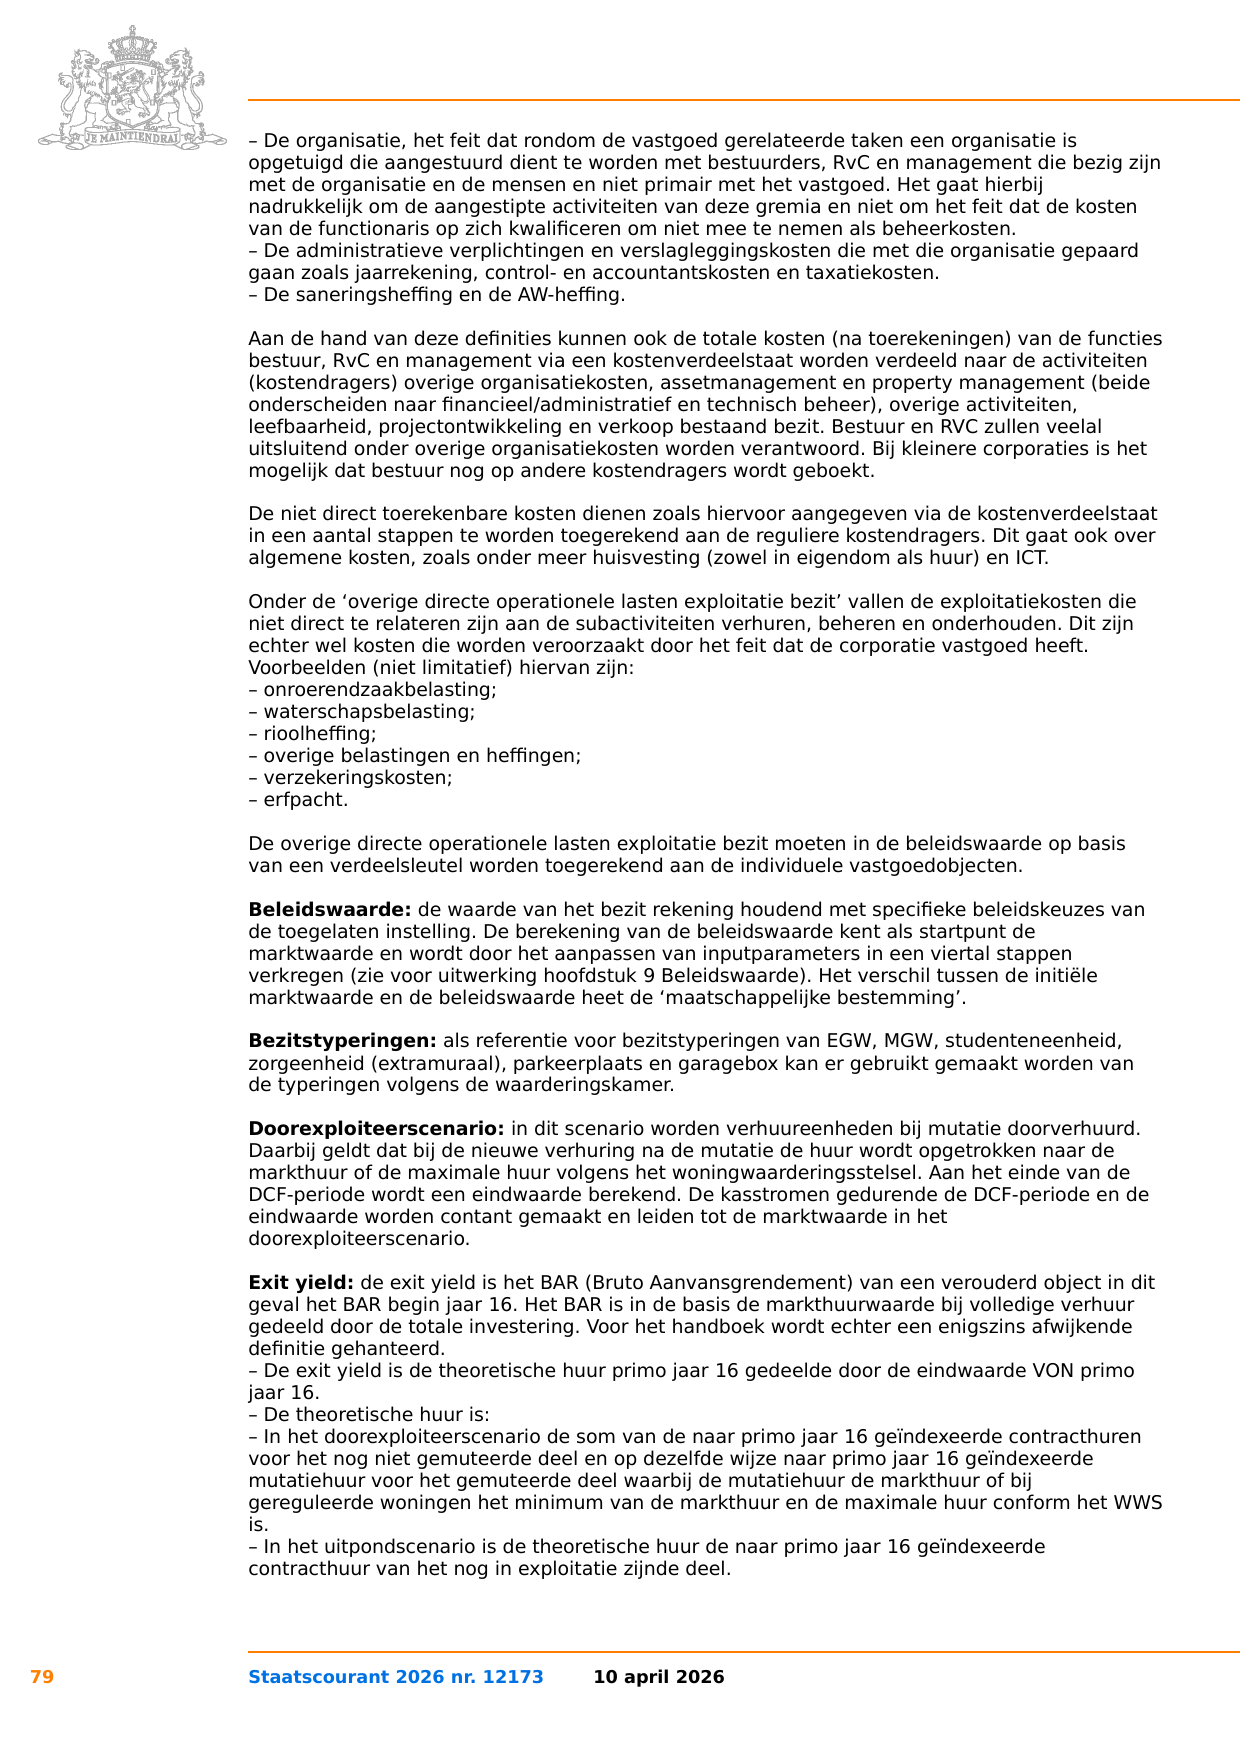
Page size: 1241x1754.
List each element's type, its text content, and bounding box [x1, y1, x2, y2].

text Aan de hand van deze definities kunnen ook de totale kosten (na toerekeningen) van de functies bestuur, RvC en management via een kostenverdeelstaat worden verdeeld naar de activiteiten (kostendragers) overige organisatiekosten, assetmanagement en property management (beide onderscheiden naar financieel/administratief en technisch beheer), overige activiteiten, leefbaarheid, projectontwikkeling en verkoop bestaand bezit. Bestuur en RVC zullen veelal uitsluitend onder overige organisatiekosten worden verantwoord. Bij kleinere corporaties is het mogelijk dat bestuur nog op andere kostendragers wordt geboekt. [248, 328, 1163, 481]
text Exit yield: de exit yield is het BAR (Bruto Aanvansgrendement) van een verouderd object in dit geval het BAR begin jaar 16. Het BAR is in de basis de markthuurwaarde bij volledige verhuur gedeeld door de totale investering. Voor het handboek wordt echter een enigszins afwijkende definitie gehanteerd. [248, 1272, 1163, 1360]
text – verzekeringskosten; [248, 767, 1163, 789]
text – De exit yield is de theoretische huur primo jaar 16 gedeelde door de eindwaarde VON primo jaar 16. [248, 1360, 1163, 1404]
text De niet direct toerekenbare kosten dienen zoals hiervoor aangegeven via de kostenverdeelstaat in een aantal stappen te worden toegerekend aan de reguliere kostendragers. Dit gaat ook over algemene kosten, zoals onder meer huisvesting (zowel in eigendom als huur) en ICT. [248, 503, 1163, 569]
text – De saneringsheffing en de AW-heffing. [248, 284, 1163, 306]
text – erfpacht. [248, 789, 1163, 811]
text Onder de ‘overige directe operationele lasten exploitatie bezit’ vallen de exploitatiekosten die niet direct te relateren zijn aan de subactiviteiten verhuren, beheren en onderhouden. Dit zijn echter wel kosten die worden veroorzaakt door het feit dat de corporatie vastgoed heeft. Voorbeelden (niet limitatief) hiervan zijn: [248, 591, 1163, 679]
text De overige directe operationele lasten exploitatie bezit moeten in de beleidswaarde op basis van een verdeelsleutel worden toegerekend aan de individuele vastgoedobjecten. [248, 833, 1163, 877]
text – In het doorexploiteerscenario de som van de naar primo jaar 16 geïndexeerde contracthuren voor het nog niet gemuteerde deel en op dezelfde wijze naar primo jaar 16 geïndexeerde mutatiehuur voor het gemuteerde deel waarbij de mutatiehuur de markthuur of bij gereguleerde woningen het minimum van de markthuur en de maximale huur conform het WWS is. [248, 1426, 1163, 1536]
text – De theoretische huur is: [248, 1404, 1163, 1426]
text – overige belastingen en heffingen; [248, 745, 1163, 767]
picture [38, 25, 227, 150]
text – rioolheffing; [248, 723, 1163, 745]
text – onroerendzaakbelasting; [248, 679, 1163, 701]
text Doorexploiteerscenario: in dit scenario worden verhuureenheden bij mutatie doorverhuurd. Daarbij geldt dat bij de nieuwe verhuring na de mutatie de huur wordt opgetrokken naar de markthuur of de maximale huur volgens het woningwaarderingsstelsel. Aan het einde van de DCF-periode wordt een eindwaarde berekend. De kasstromen gedurende de DCF-periode en de eindwaarde worden contant gemaakt en leiden tot de marktwaarde in het doorexploiteerscenario. [248, 1118, 1163, 1250]
text Beleidswaarde: de waarde van het bezit rekening houdend met specifieke beleidskeuzes van de toegelaten instelling. De berekening van de beleidswaarde kent als startpunt de marktwaarde en wordt door het aanpassen van inputparameters in een viertal stappen verkregen (zie voor uitwerking hoofdstuk 9 Beleidswaarde). Het verschil tussen de initiële marktwaarde en de beleidswaarde heet de ‘maatschappelijke bestemming’. [248, 899, 1163, 1008]
text – In het uitpondscenario is de theoretische huur de naar primo jaar 16 geïndexeerde contracthuur van het nog in exploitatie zijnde deel. [248, 1536, 1163, 1580]
text – De organisatie, het feit dat rondom de vastgoed gerelateerde taken een organisatie is opgetuigd die aangestuurd dient te worden met bestuurders, RvC en management die bezig zijn met de organisatie en de mensen en niet primair met het vastgoed. Het gaat hierbij nadrukkelijk om de aangestipte activiteiten van deze gremia en niet om het feit dat de kosten van de functionaris op zich kwalificeren om niet mee te nemen als beheerkosten. [248, 130, 1163, 240]
text Bezitstyperingen: als referentie voor bezitstyperingen van EGW, MGW, studenteneenheid, zorgeenheid (extramuraal), parkeerplaats en garagebox kan er gebruikt gemaakt worden van de typeringen volgens de waarderingskamer. [248, 1030, 1163, 1096]
text – waterschapsbelasting; [248, 701, 1163, 723]
text – De administratieve verplichtingen en verslagleggingskosten die met die organisatie gepaard gaan zoals jaarrekening, control- en accountantskosten en taxatiekosten. [248, 240, 1163, 284]
